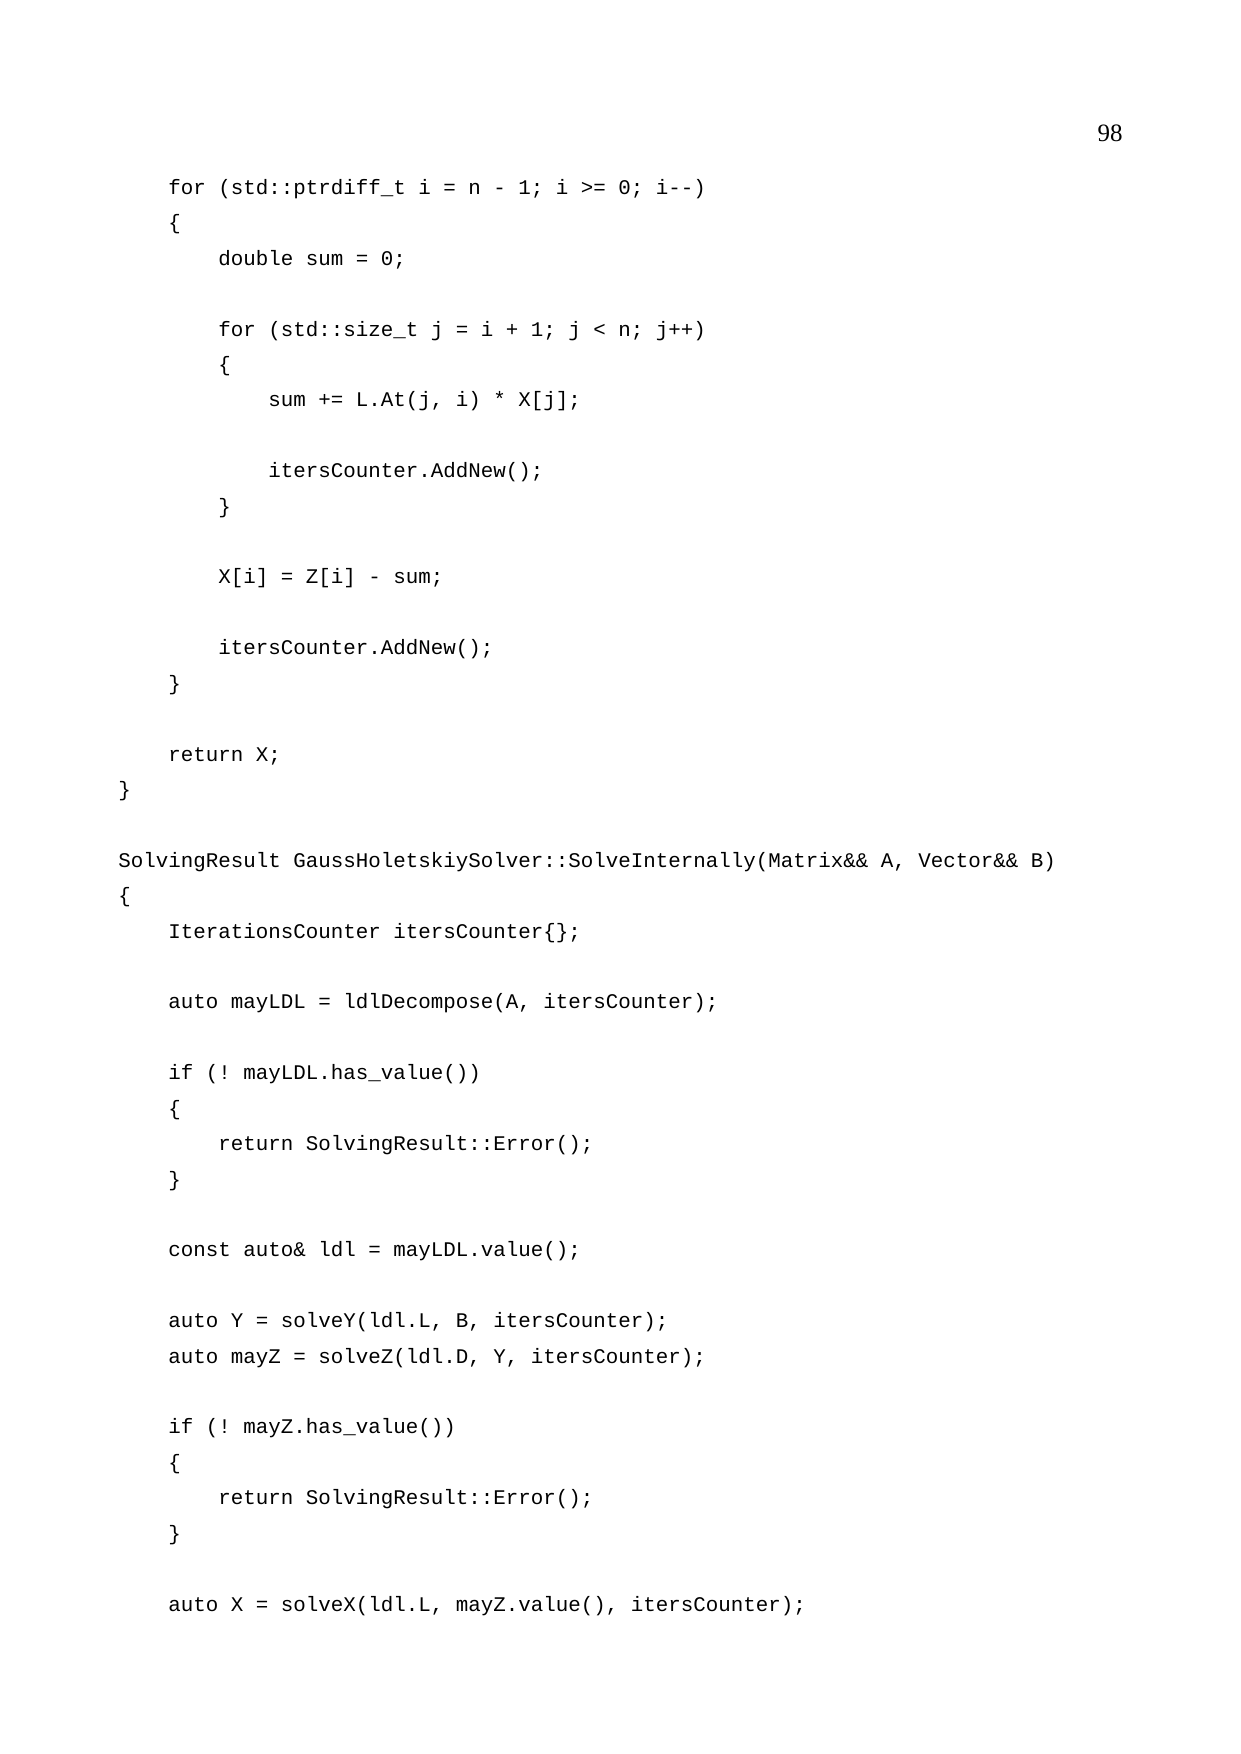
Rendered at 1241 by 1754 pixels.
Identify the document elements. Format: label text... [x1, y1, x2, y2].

text { [118, 212, 1122, 236]
text const auto& ldl = mayLDL.value(); [118, 1239, 1122, 1263]
text auto mayLDL = ldlDecompose(A, itersCounter); [118, 991, 1122, 1015]
text { [118, 1452, 1122, 1476]
text { [118, 885, 1122, 909]
text IterationsCounter itersCounter{}; [118, 921, 1122, 944]
text sum += L.At(j, i) * X[j]; [118, 389, 1122, 413]
text } [118, 673, 1122, 696]
text auto Y = solveY(ldl.L, B, itersCounter); [118, 1310, 1122, 1334]
text } [118, 496, 1122, 519]
text if (! mayLDL.has_value()) [118, 1062, 1122, 1086]
text } [118, 1523, 1122, 1546]
text return SolvingResult::Error(); [118, 1487, 1122, 1511]
text { [118, 354, 1122, 378]
text if (! mayZ.has_value()) [118, 1416, 1122, 1440]
text itersCounter.AddNew(); [118, 460, 1122, 484]
text } [118, 779, 1122, 803]
text auto X = solveX(ldl.L, mayZ.value(), itersCounter); [118, 1593, 1122, 1617]
text return SolvingResult::Error(); [118, 1133, 1122, 1157]
text X[i] = Z[i] - sum; [118, 566, 1122, 590]
text double sum = 0; [118, 248, 1122, 271]
text SolvingResult GaussHoletskiySolver::SolveInternally(Matrix&& A, Vector&& B) [118, 850, 1122, 873]
text itersCounter.AddNew(); [118, 637, 1122, 661]
text auto mayZ = solveZ(ldl.D, Y, itersCounter); [118, 1346, 1122, 1369]
text { [118, 1098, 1122, 1121]
text return X; [118, 743, 1122, 767]
text for (std::ptrdiff_t i = n - 1; i >= 0; i--) [118, 177, 1122, 201]
text } [118, 1168, 1122, 1192]
text for (std::size_t j = i + 1; j < n; j++) [118, 318, 1122, 342]
